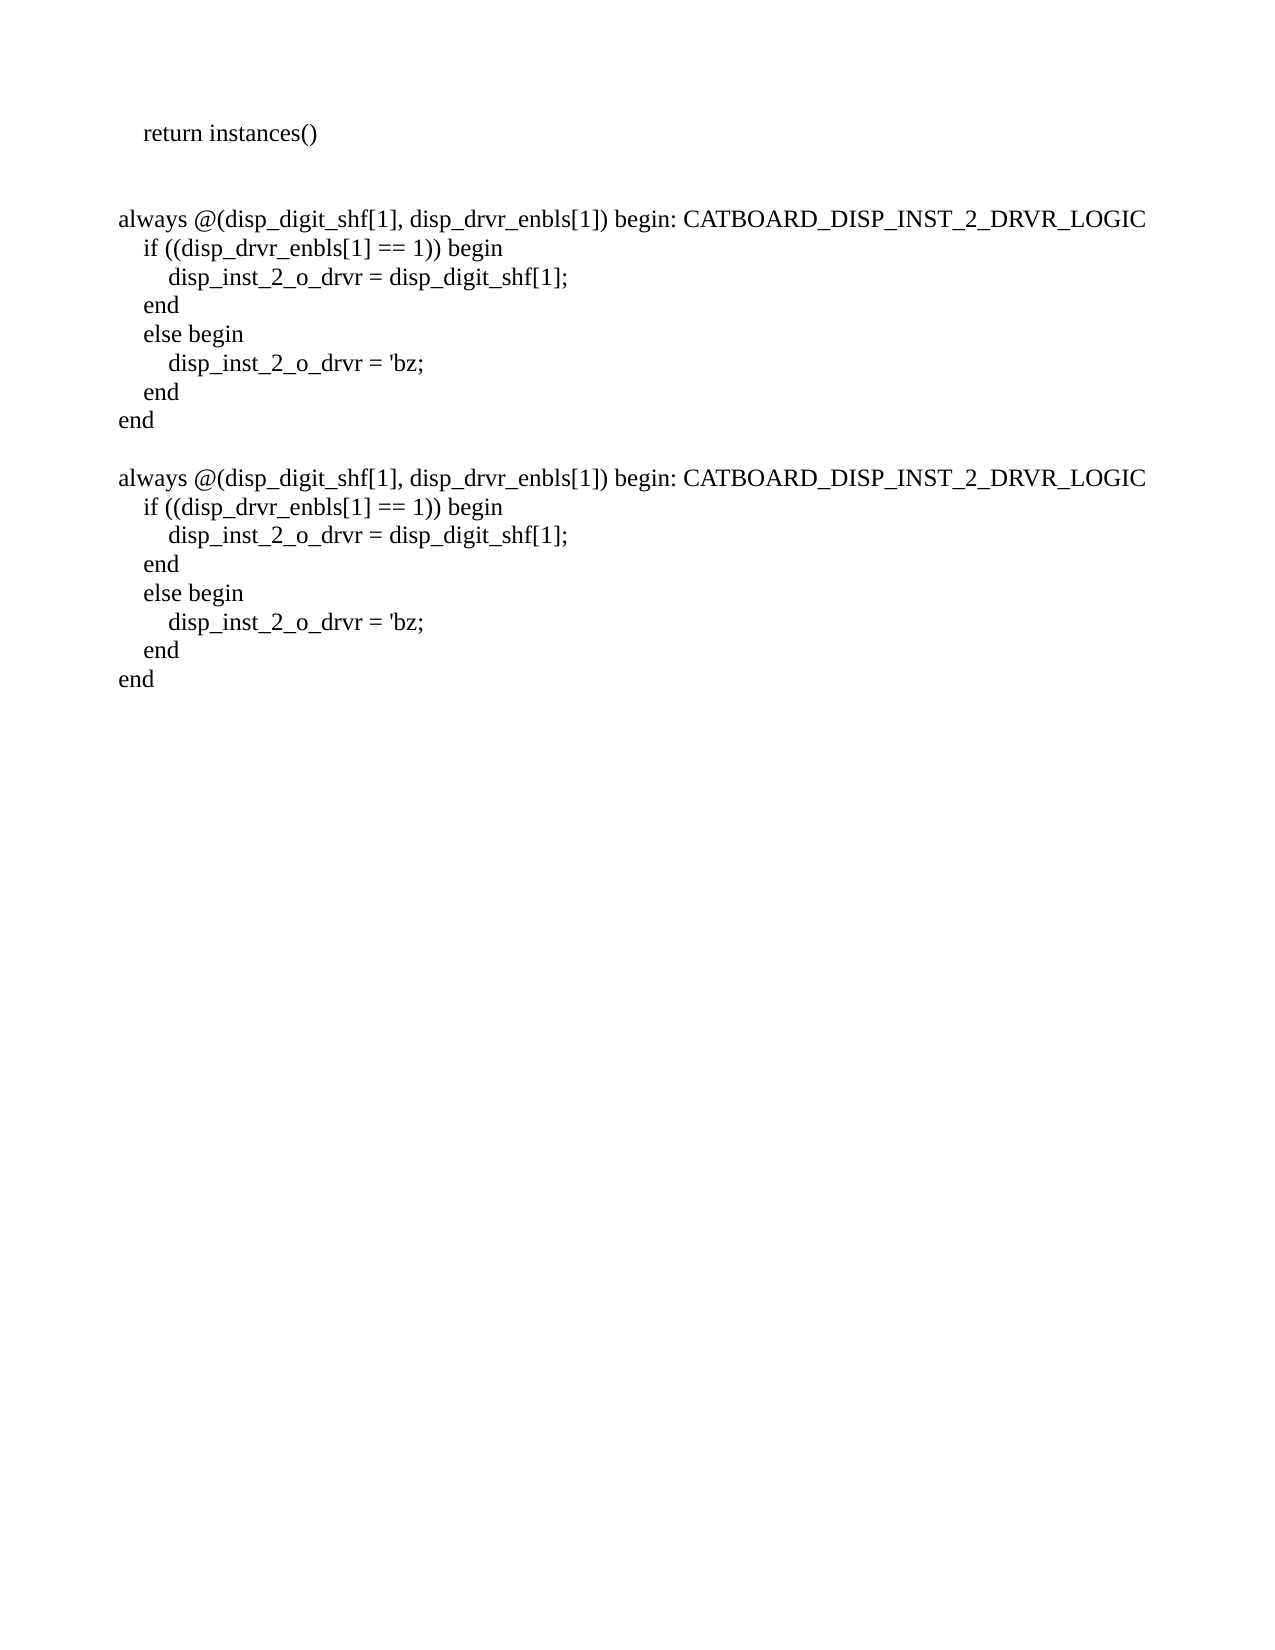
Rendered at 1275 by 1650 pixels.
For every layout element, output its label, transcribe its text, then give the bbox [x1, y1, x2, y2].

text end [118, 664, 1157, 693]
text disp_inst_2_o_drvr = 'bz; [118, 348, 1157, 377]
text always @(disp_digit_shf[1], disp_drvr_enbls[1]) begin: CATBOARD_DISP_INST_2_DRVR_LOGIC [118, 204, 1157, 233]
text if ((disp_drvr_enbls[1] == 1)) begin [118, 233, 1157, 262]
text if ((disp_drvr_enbls[1] == 1)) begin [118, 492, 1157, 521]
text disp_inst_2_o_drvr = disp_digit_shf[1]; [118, 521, 1157, 549]
text end [118, 377, 1157, 406]
text else begin [118, 578, 1157, 607]
text end [118, 406, 1157, 434]
text disp_inst_2_o_drvr = disp_digit_shf[1]; [118, 262, 1157, 291]
text end [118, 549, 1157, 578]
text return instances() [118, 118, 1157, 147]
text always @(disp_digit_shf[1], disp_drvr_enbls[1]) begin: CATBOARD_DISP_INST_2_DRVR_LOGIC [118, 463, 1157, 492]
text end [118, 291, 1157, 319]
text else begin [118, 319, 1157, 348]
text disp_inst_2_o_drvr = 'bz; [118, 607, 1157, 636]
text end [118, 636, 1157, 664]
